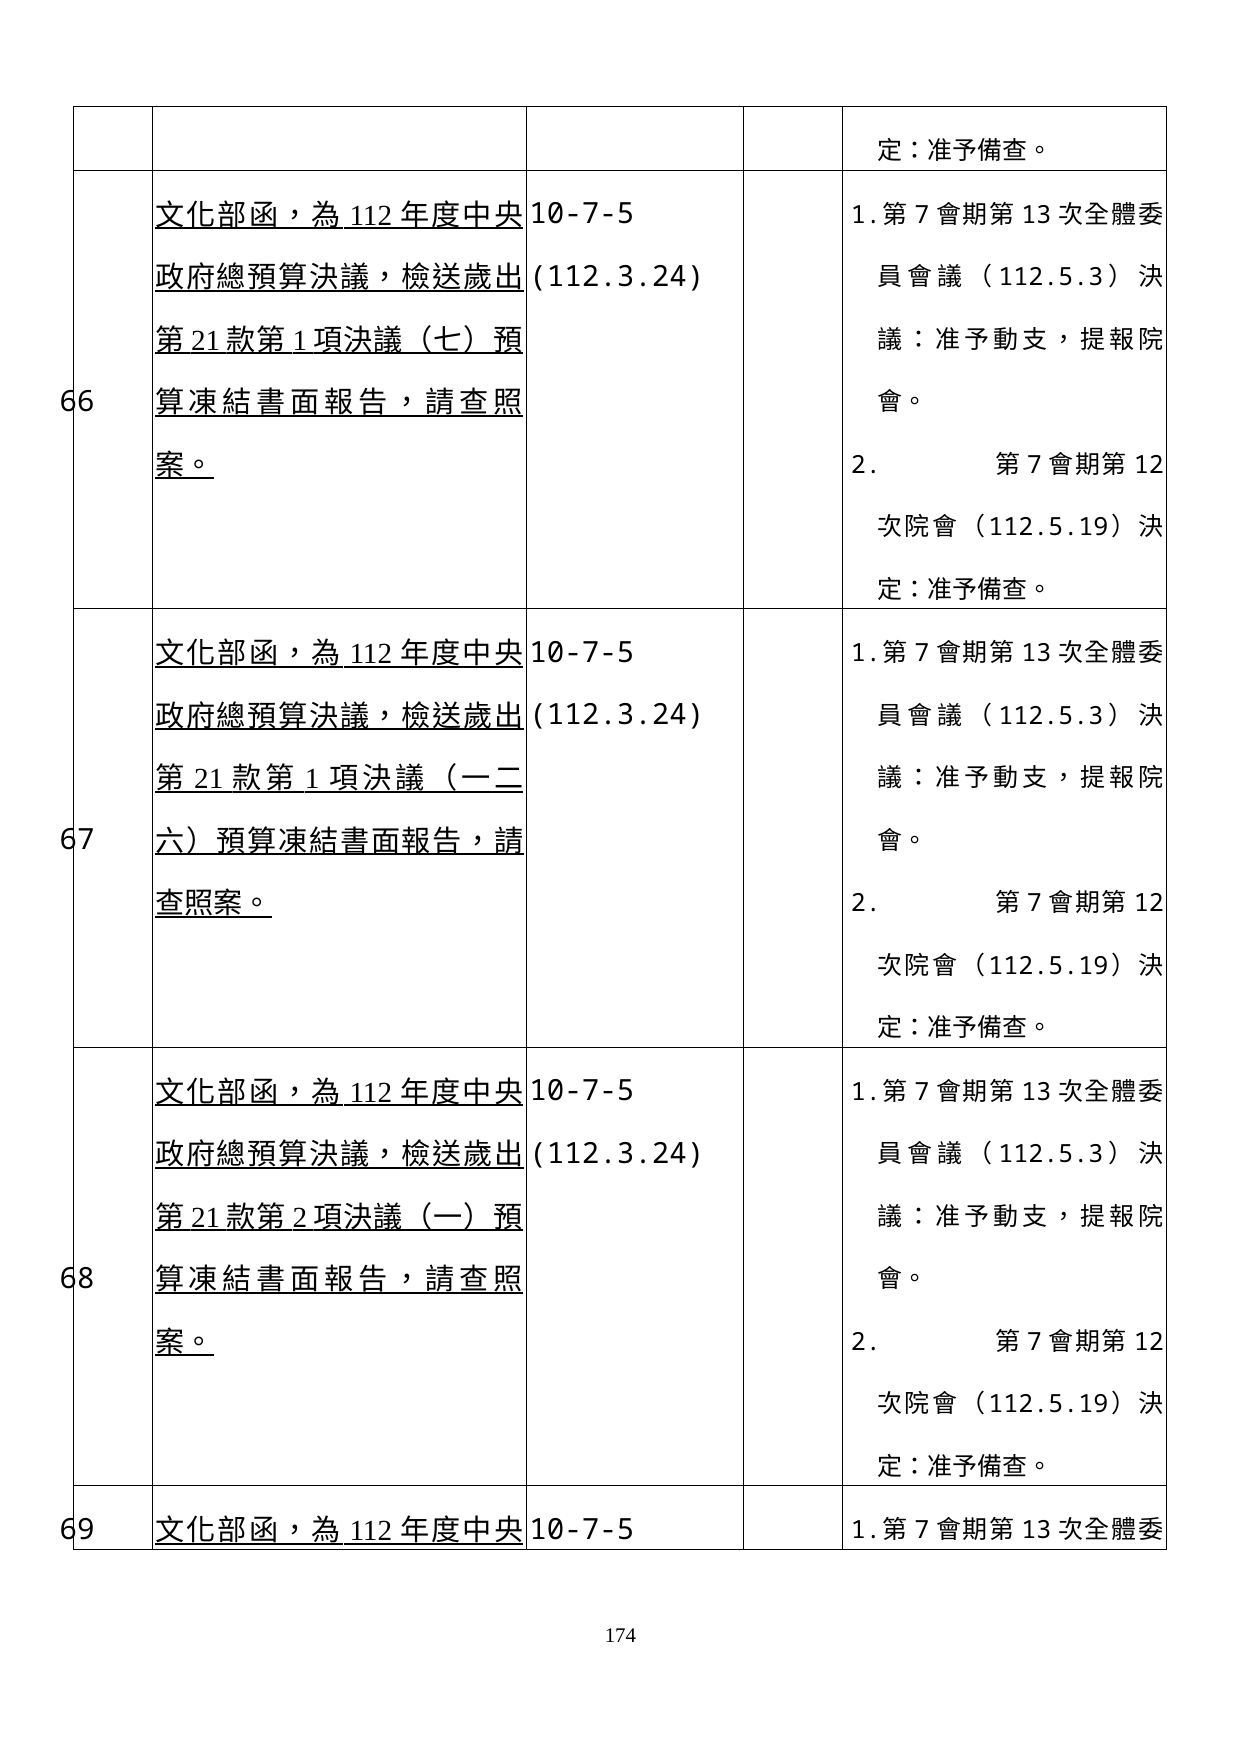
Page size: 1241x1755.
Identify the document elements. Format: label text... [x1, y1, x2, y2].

table_cell 10-7-5 (112.3.24) [527, 609, 743, 1047]
table_cell [744, 107, 842, 169]
table_cell [74, 609, 152, 1047]
table_cell 1.第7會期第13次全體委 [843, 1486, 1166, 1549]
table_cell 10-7-5 [527, 1486, 743, 1549]
table_cell 10-7-5 (112.3.24) [527, 171, 743, 608]
table_cell 文化部函，為112年度中央政府總預算決議，檢送歲出第21款第2項決議（一）預算凍結書面報告，請查照案。 [153, 1048, 526, 1485]
table_cell 1.第7會期第13次全體委員會議（112.5.3）決議：准予動支，提報院會。 2. 第7會期第12次院會（112.5.19）決定：准予備查。 [843, 1048, 1166, 1485]
table_cell [527, 107, 743, 169]
table_cell 文化部函，為112年度中央政府總預算決議，檢送歲出第21款第1項決議（七）預算凍結書面報告，請查照案。 [153, 171, 526, 608]
table_cell 定：准予備查。 [843, 107, 1166, 169]
table_cell [74, 107, 152, 169]
table_cell [744, 1048, 842, 1485]
table_cell 文化部函，為112年度中央政府總預算決議，檢送歲出第21款第1項決議（一二六）預算凍結書面報告，請查照案。 [153, 609, 526, 1047]
table_cell 文化部函，為112年度中央 [153, 1486, 526, 1549]
table_cell 1.第7會期第13次全體委員會議（112.5.3）決議：准予動支，提報院會。 2. 第7會期第12次院會（112.5.19）決定：准予備查。 [843, 609, 1166, 1047]
table_cell [744, 1486, 842, 1549]
table_cell [74, 171, 152, 608]
table_cell 1.第7會期第13次全體委員會議（112.5.3）決議：准予動支，提報院會。 2. 第7會期第12次院會（112.5.19）決定：准予備查。 [843, 171, 1166, 608]
table_cell [744, 171, 842, 608]
table_cell [74, 1048, 152, 1485]
table_cell [744, 609, 842, 1047]
table_cell 10-7-5 (112.3.24) [527, 1048, 743, 1485]
table_cell [74, 1486, 152, 1549]
table_cell [153, 107, 526, 169]
